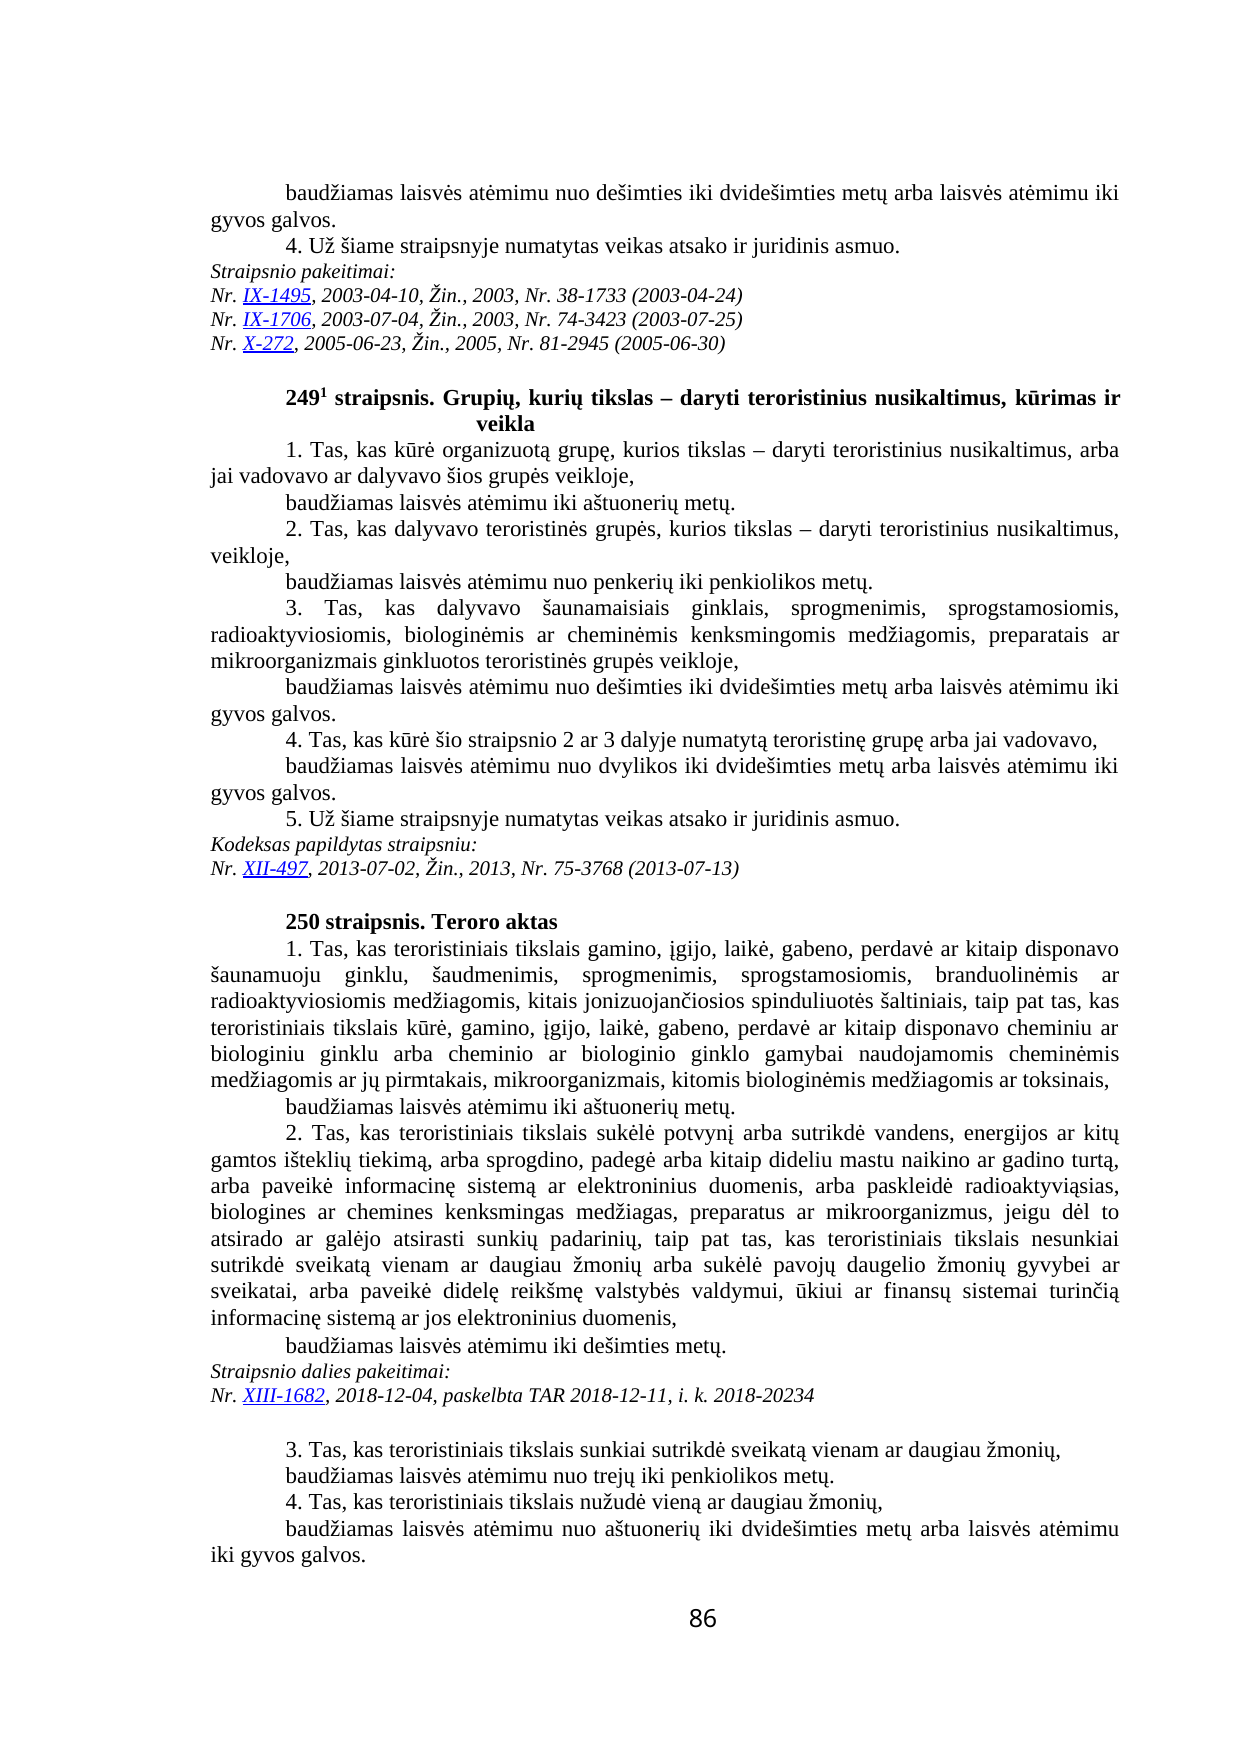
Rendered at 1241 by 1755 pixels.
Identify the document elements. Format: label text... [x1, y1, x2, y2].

text Kodeksas papildytas straipsniu: [210, 832, 1120, 856]
text 5. Už šiame straipsnyje numatytas veikas atsako ir juridinis asmuo. [210, 805, 1120, 832]
text Nr. IX-1706, 2003-07-04, Žin., 2003, Nr. 74-3423 (2003-07-25) [210, 307, 1120, 331]
text baudžiamas laisvės atėmimu iki dešimties metų. [210, 1330, 1120, 1359]
text 2. Tas, kas teroristiniais tikslais sukėlė potvynį arba sutrikdė vandens, energijos ar kitų gamtos išteklių tiekimą, arba sprogdino, padegė arba kitaip dideliu mastu naikino ar gadino turtą, arba paveikė informacinę sistemą ar elektroninius duomenis, arba paskleidė radioaktyviąsias, biologines ar chemines kenksmingas medžiagas, preparatus ar mikroorganizmus, jeigu dėl to atsirado ar galėjo atsirasti sunkių padarinių, taip pat tas, kas teroristiniais tikslais nesunkiai sutrikdė sveikatą vienam ar daugiau žmonių arba sukėlė pavojų daugelio žmonių gyvybei ar sveikatai, arba paveikė didelę reikšmę valstybės valdymui, ūkiui ar finansų sistemai turinčią informacinę sistemą ar jos elektroninius duomenis, [210, 1119, 1120, 1330]
text Nr. X-272, 2005-06-23, Žin., 2005, Nr. 81-2945 (2005-06-30) [210, 331, 1120, 355]
text 4. Tas, kas teroristiniais tikslais nužudė vieną ar daugiau žmonių, [210, 1488, 1120, 1515]
text Straipsnio pakeitimai: [210, 258, 1120, 283]
text 4. Už šiame straipsnyje numatytas veikas atsako ir juridinis asmuo. [210, 232, 1120, 258]
text baudžiamas laisvės atėmimu nuo dvylikos iki dvidešimties metų arba laisvės atėmimu iki gyvos galvos. [210, 752, 1120, 805]
text 1. Tas, kas teroristiniais tikslais gamino, įgijo, laikė, gabeno, perdavė ar kitaip disponavo šaunamuoju ginklu, šaudmenimis, sprogmenimis, sprogstamosiomis, branduolinėmis ar radioaktyviosiomis medžiagomis, kitais jonizuojančiosios spinduliuotės šaltiniais, taip pat tas, kas teroristiniais tikslais kūrė, gamino, įgijo, laikė, gabeno, perdavė ar kitaip disponavo cheminiu ar biologiniu ginklu arba cheminio ar biologinio ginklo gamybai naudojamomis cheminėmis medžiagomis ar jų pirmtakais, mikroorganizmais, kitomis biologinėmis medžiagomis ar toksinais, [210, 935, 1120, 1093]
text baudžiamas laisvės atėmimu nuo trejų iki penkiolikos metų. [210, 1462, 1120, 1488]
text 250 straipsnis. Teroro aktas [210, 908, 1120, 935]
text 1. Tas, kas kūrė organizuotą grupę, kurios tikslas – daryti teroristinius nusikaltimus, arba jai vadovavo ar dalyvavo šios grupės veikloje, [210, 436, 1120, 489]
text baudžiamas laisvės atėmimu nuo dešimties iki dvidešimties metų arba laisvės atėmimu iki gyvos galvos. [210, 673, 1120, 726]
text baudžiamas laisvės atėmimu iki aštuonerių metų. [210, 1093, 1120, 1119]
text Nr. XIII-1682, 2018-12-04, paskelbta TAR 2018-12-11, i. k. 2018-20234 [210, 1383, 1120, 1407]
text 4. Tas, kas kūrė šio straipsnio 2 ar 3 dalyje numatytą teroristinę grupę arba jai vadovavo, [210, 726, 1120, 752]
text baudžiamas laisvės atėmimu nuo aštuonerių iki dvidešimties metų arba laisvės atėmimu iki gyvos galvos. [210, 1515, 1120, 1567]
text Nr. XII-497, 2013-07-02, Žin., 2013, Nr. 75-3768 (2013-07-13) [210, 856, 1120, 880]
text 2491 straipsnis. Grupių, kurių tikslas – daryti teroristinius nusikaltimus, kūrimas ir veikla [285, 383, 1120, 436]
text baudžiamas laisvės atėmimu nuo penkerių iki penkiolikos metų. [210, 568, 1120, 594]
text 3. Tas, kas teroristiniais tikslais sunkiai sutrikdė sveikatą vienam ar daugiau žmonių, [210, 1436, 1120, 1462]
text baudžiamas laisvės atėmimu nuo dešimties iki dvidešimties metų arba laisvės atėmimu iki gyvos galvos. [210, 179, 1120, 232]
text 3. Tas, kas dalyvavo šaunamaisiais ginklais, sprogmenimis, sprogstamosiomis, radioaktyviosiomis, biologinėmis ar cheminėmis kenksmingomis medžiagomis, preparatais ar mikroorganizmais ginkluotos teroristinės grupės veikloje, [210, 594, 1120, 673]
text baudžiamas laisvės atėmimu iki aštuonerių metų. [210, 489, 1120, 515]
text 2. Tas, kas dalyvavo teroristinės grupės, kurios tikslas – daryti teroristinius nusikaltimus, veikloje, [210, 515, 1120, 568]
text Nr. IX-1495, 2003-04-10, Žin., 2003, Nr. 38-1733 (2003-04-24) [210, 283, 1120, 307]
text Straipsnio dalies pakeitimai: [210, 1359, 1120, 1383]
